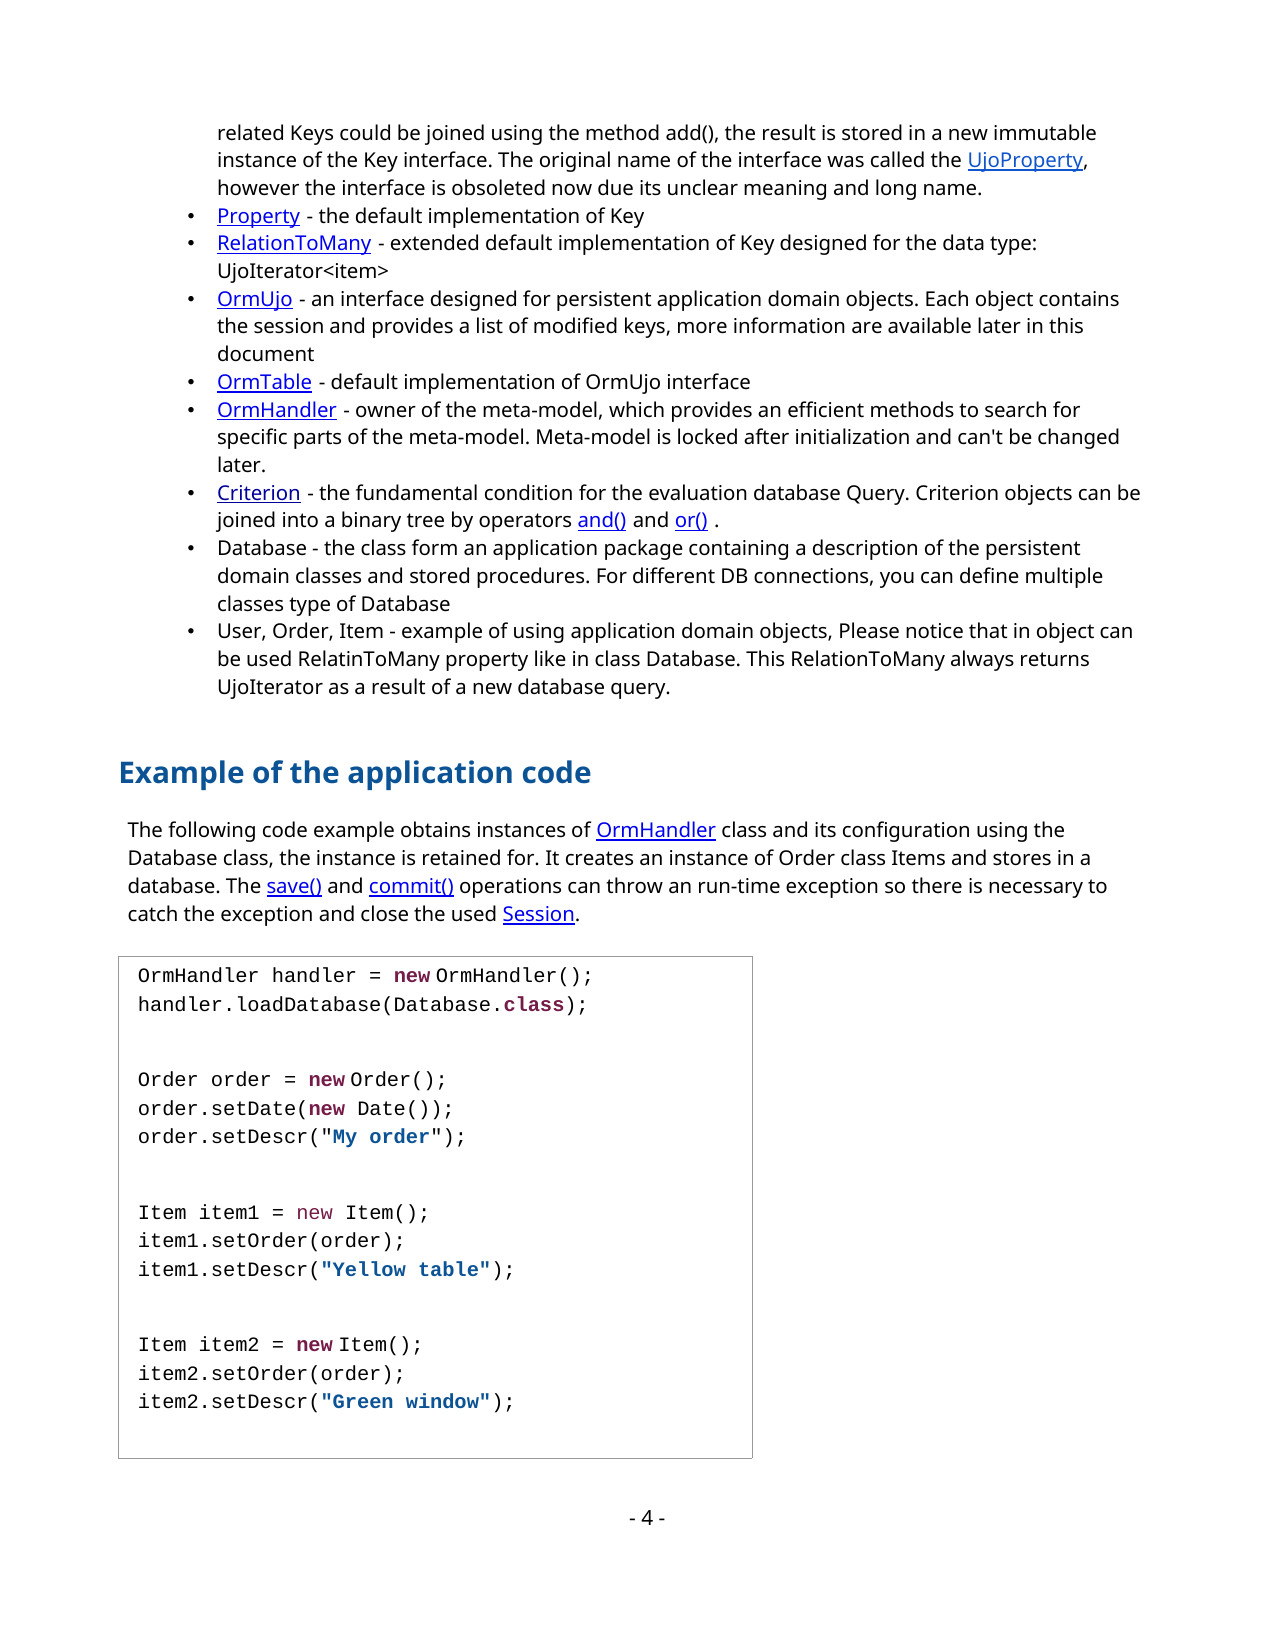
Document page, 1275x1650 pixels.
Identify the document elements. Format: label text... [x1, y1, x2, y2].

subtitle Criterion - the fundamental condition for the evaluation database Query. Criterion objects can be joined into a binary tree by operators and() and or() . [187, 478, 1147, 534]
subtitle The following code example obtains instances of OrmHandler class and its configuration using the Database class, the instance is retained for. It creates an instance of Order class Items and stores in a database. The save() and commit() operations can throw an run-time exception so there is necessary to catch the exception and close the used Session. [127, 816, 1147, 927]
subtitle OrmHandler - owner of the meta-model, which provides an efficient methods to search for specific parts of the meta-model. Meta-model is locked after initialization and can't be changed later. [187, 395, 1147, 478]
subtitle User, Order, Item - example of using application domain objects, Please notice that in object can be used RelatinToMany property like in class Database. This RelationToMany always returns UjoIterator as a result of a new database query. [187, 617, 1147, 700]
subtitle OrmUjo - an interface designed for persistent application domain objects. Each object contains the session and provides a list of modified keys, more information are available later in this document [187, 284, 1147, 367]
subtitle RelationToMany - extended default implementation of Key designed for the data type: UjoIterator<item> [187, 229, 1147, 284]
subtitle OrmTable - default implementation of OrmUjo interface [187, 367, 1147, 395]
table_header OrmHandler handler = new OrmHandler(); handler.loadDatabase(Database.class); Order order = new Order(); order.setDate(new Date()); order.setDescr("My order"); Item item1 = new Item(); item1.setOrder(order); item1.setDescr("Yellow table"); Item item2 = new Item(); item2.setOrder(order); item2.setDescr("Green window"); [119, 957, 752, 1457]
subtitle Example of the application code [118, 752, 1157, 792]
subtitle related Keys could be joined using the method add(), the result is stored in a new immutable instance of the Key interface. The original name of the interface was called the UjoProperty, however the interface is obsoleted now due its unclear meaning and long name. [187, 118, 1147, 201]
subtitle Property - the default implementation of Key [187, 201, 1147, 229]
subtitle Database - the class form an application package containing a description of the persistent domain classes and stored procedures. For different DB connections, you can define multiple classes type of Database [187, 534, 1147, 617]
